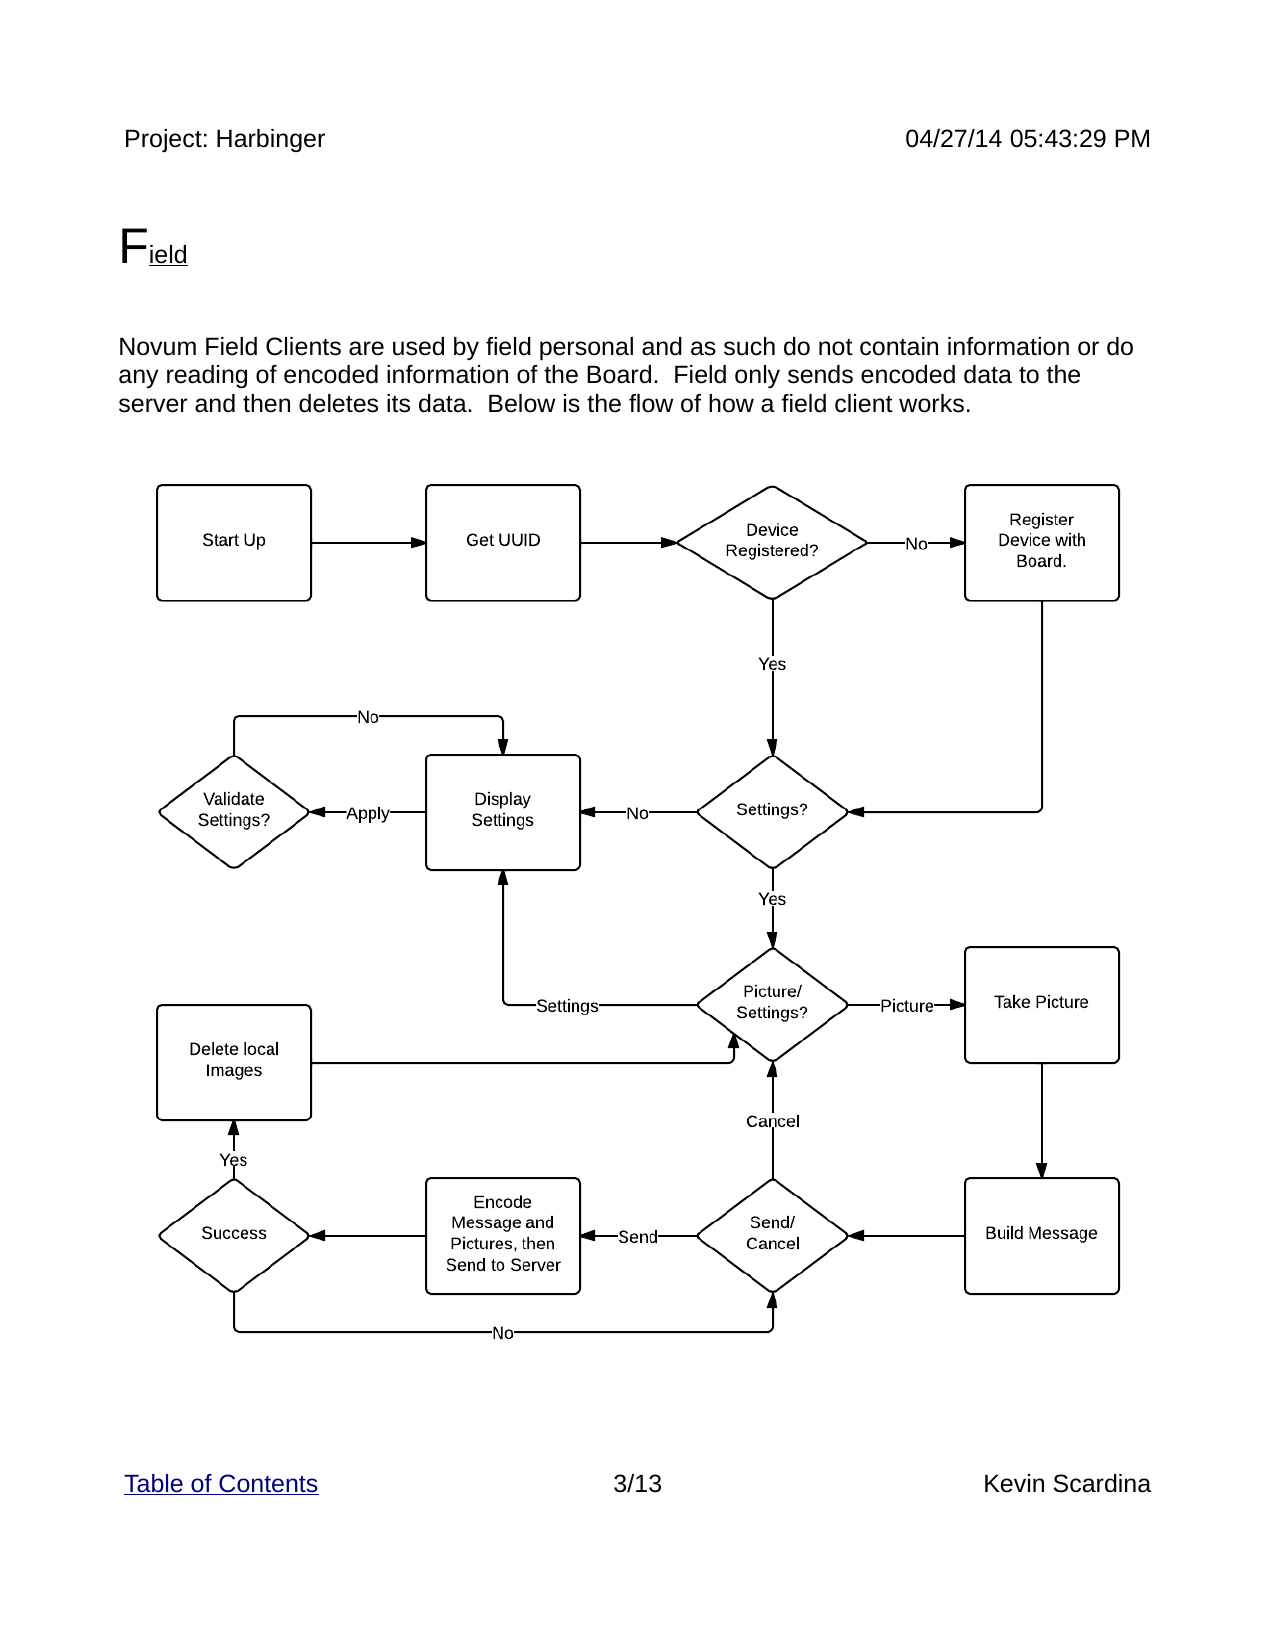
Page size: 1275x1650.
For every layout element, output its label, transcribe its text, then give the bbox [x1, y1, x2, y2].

picture [118, 446, 1157, 1377]
text Novum Field Clients are used by field personal and as such do not contain information or do any reading of encoded information of the Board. Field only sends encoded data to the server and then deletes its data. Below is the flow of how a field client works. [118, 332, 1157, 418]
text Field [118, 217, 1157, 274]
